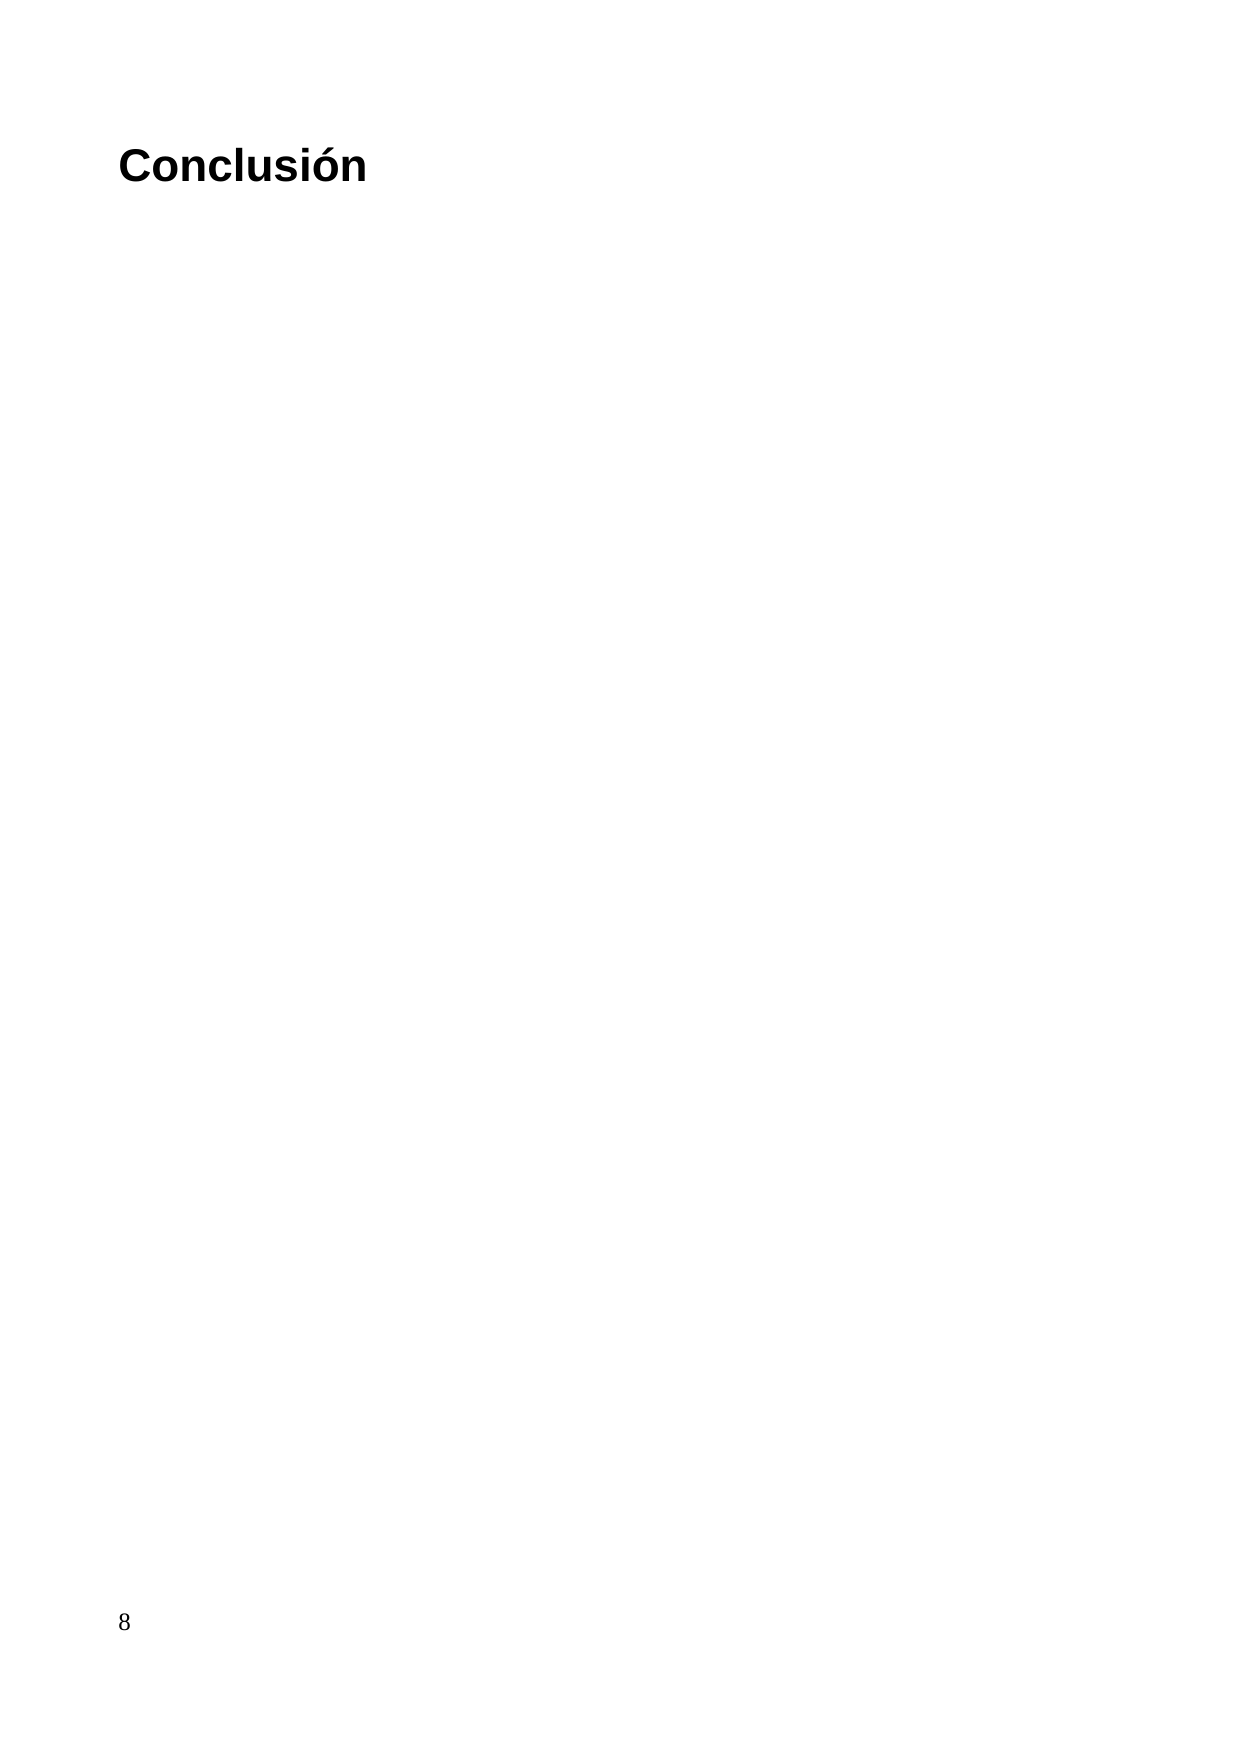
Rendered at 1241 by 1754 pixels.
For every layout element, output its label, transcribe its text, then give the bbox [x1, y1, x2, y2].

subtitle Conclusión [118, 139, 1122, 192]
